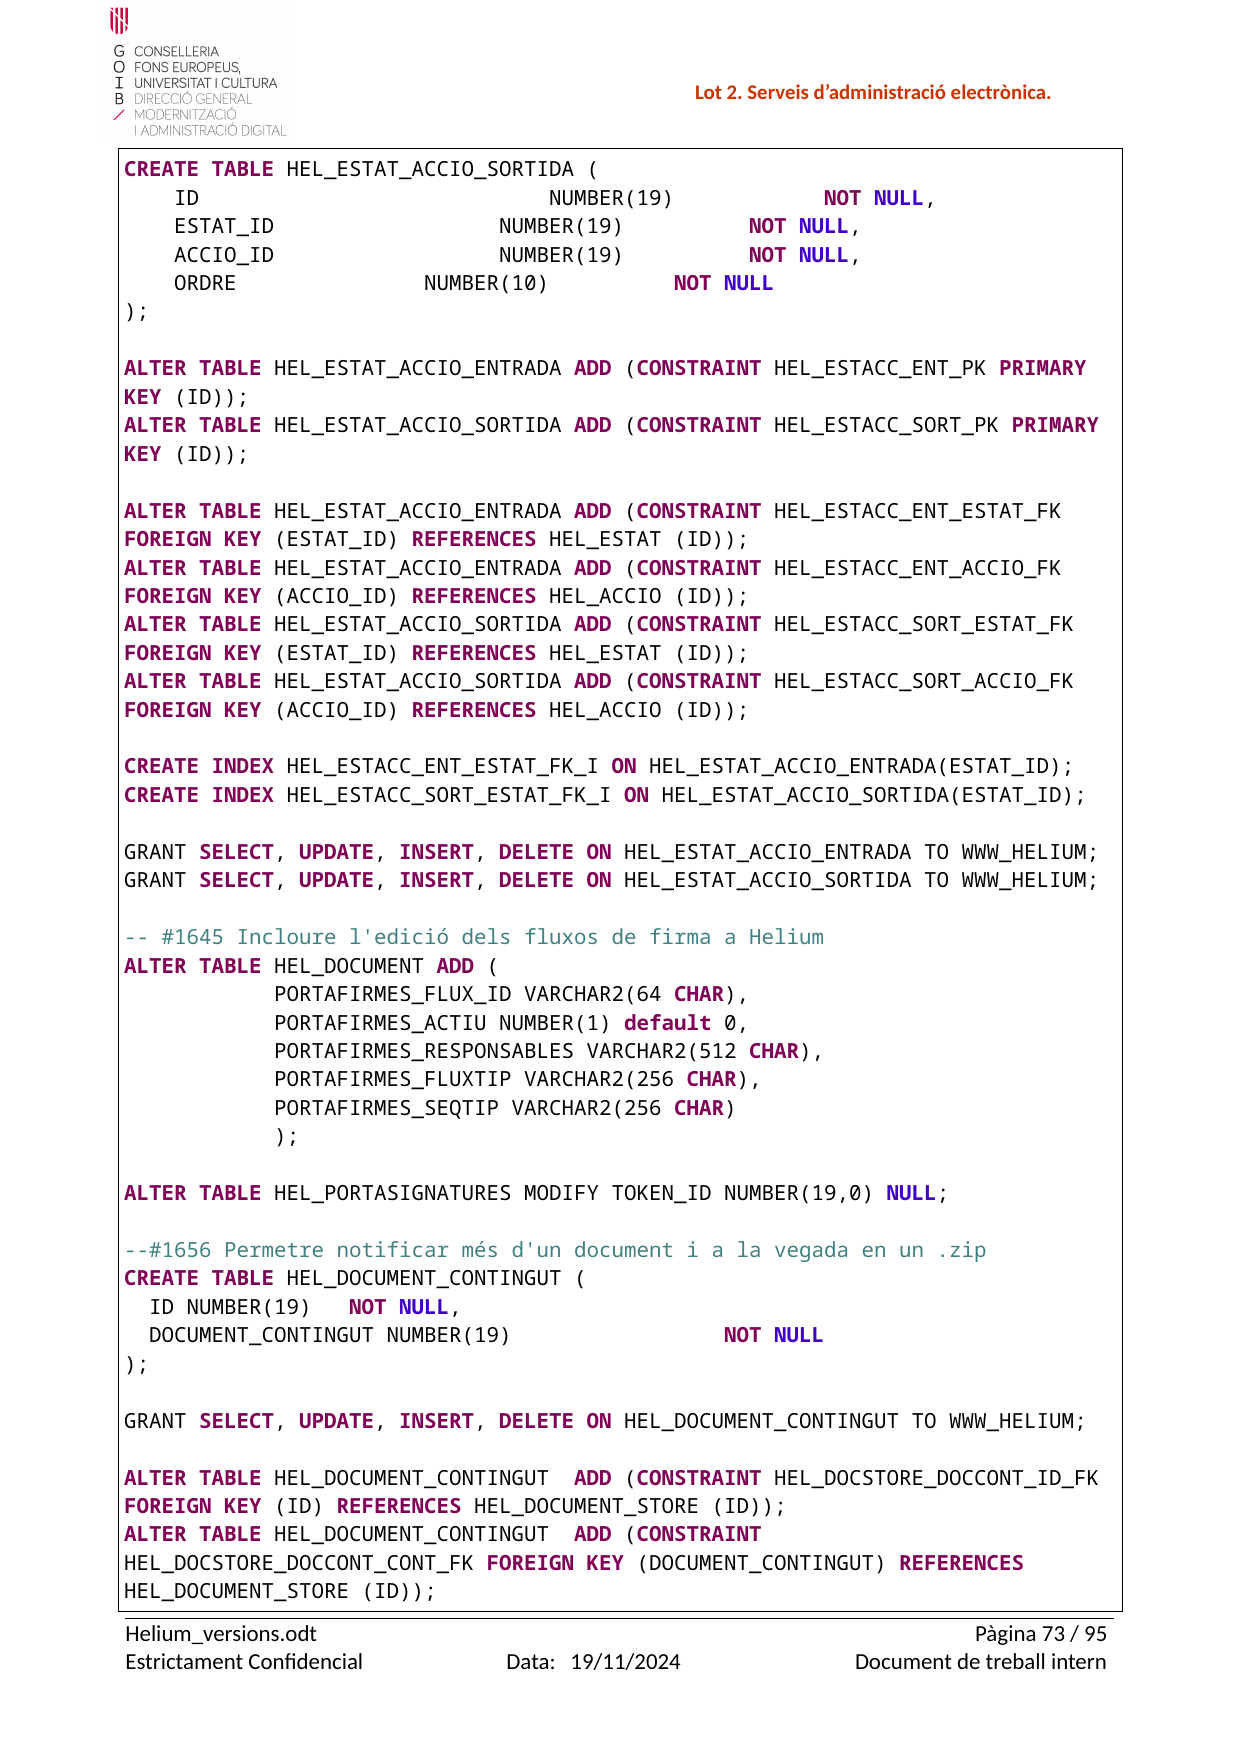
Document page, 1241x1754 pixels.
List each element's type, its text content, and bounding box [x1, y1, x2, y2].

picture [100, 0, 297, 144]
table_header CREATE TABLE HEL_ESTAT_ACCIO_SORTIDA ( ID NUMBER(19) NOT NULL, ESTAT_ID NUMBER(19) NOT NULL, ACCIO_ID NUMBER(19) NOT NULL, ORDRE NUMBER(10) NOT NULL ); ALTER TABLE HEL_ESTAT_ACCIO_ENTRADA ADD (CONSTRAINT HEL_ESTACC_ENT_PK PRIMARY KEY (ID)); ALTER TABLE HEL_ESTAT_ACCIO_SORTIDA ADD (CONSTRAINT HEL_ESTACC_SORT_PK PRIMARY KEY (ID)); ALTER TABLE HEL_ESTAT_ACCIO_ENTRADA ADD (CONSTRAINT HEL_ESTACC_ENT_ESTAT_FK FOREIGN KEY (ESTAT_ID) REFERENCES HEL_ESTAT (ID)); ALTER TABLE HEL_ESTAT_ACCIO_ENTRADA ADD (CONSTRAINT HEL_ESTACC_ENT_ACCIO_FK FOREIGN KEY (ACCIO_ID) REFERENCES HEL_ACCIO (ID)); ALTER TABLE HEL_ESTAT_ACCIO_SORTIDA ADD (CONSTRAINT HEL_ESTACC_SORT_ESTAT_FK FOREIGN KEY (ESTAT_ID) REFERENCES HEL_ESTAT (ID)); ALTER TABLE HEL_ESTAT_ACCIO_SORTIDA ADD (CONSTRAINT HEL_ESTACC_SORT_ACCIO_FK FOREIGN KEY (ACCIO_ID) REFERENCES HEL_ACCIO (ID)); CREATE INDEX HEL_ESTACC_ENT_ESTAT_FK_I ON HEL_ESTAT_ACCIO_ENTRADA(ESTAT_ID); CREATE INDEX HEL_ESTACC_SORT_ESTAT_FK_I ON HEL_ESTAT_ACCIO_SORTIDA(ESTAT_ID); GRANT SELECT, UPDATE, INSERT, DELETE ON HEL_ESTAT_ACCIO_ENTRADA TO WWW_HELIUM; GRANT SELECT, UPDATE, INSERT, DELETE ON HEL_ESTAT_ACCIO_SORTIDA TO WWW_HELIUM; -- #1645 Incloure l'edició dels fluxos de firma a Helium ALTER TABLE HEL_DOCUMENT ADD ( PORTAFIRMES_FLUX_ID VARCHAR2(64 CHAR), PORTAFIRMES_ACTIU NUMBER(1) default 0, PORTAFIRMES_RESPONSABLES VARCHAR2(512 CHAR), PORTAFIRMES_FLUXTIP VARCHAR2(256 CHAR), PORTAFIRMES_SEQTIP VARCHAR2(256 CHAR) ); ALTER TABLE HEL_PORTASIGNATURES MODIFY TOKEN_ID NUMBER(19,0) NULL; --#1656 Permetre notificar més d'un document i a la vegada en un .zip CREATE TABLE HEL_DOCUMENT_CONTINGUT ( ID NUMBER(19) NOT NULL, DOCUMENT_CONTINGUT NUMBER(19) NOT NULL ); GRANT SELECT, UPDATE, INSERT, DELETE ON HEL_DOCUMENT_CONTINGUT TO WWW_HELIUM; ALTER TABLE HEL_DOCUMENT_CONTINGUT ADD (CONSTRAINT HEL_DOCSTORE_DOCCONT_ID_FK FOREIGN KEY (ID) REFERENCES HEL_DOCUMENT_STORE (ID)); ALTER TABLE HEL_DOCUMENT_CONTINGUT ADD (CONSTRAINT HEL_DOCSTORE_DOCCONT_CONT_FK FOREIGN KEY (DOCUMENT_CONTINGUT) REFERENCES HEL_DOCUMENT_STORE (ID)); [119, 149, 1122, 1611]
